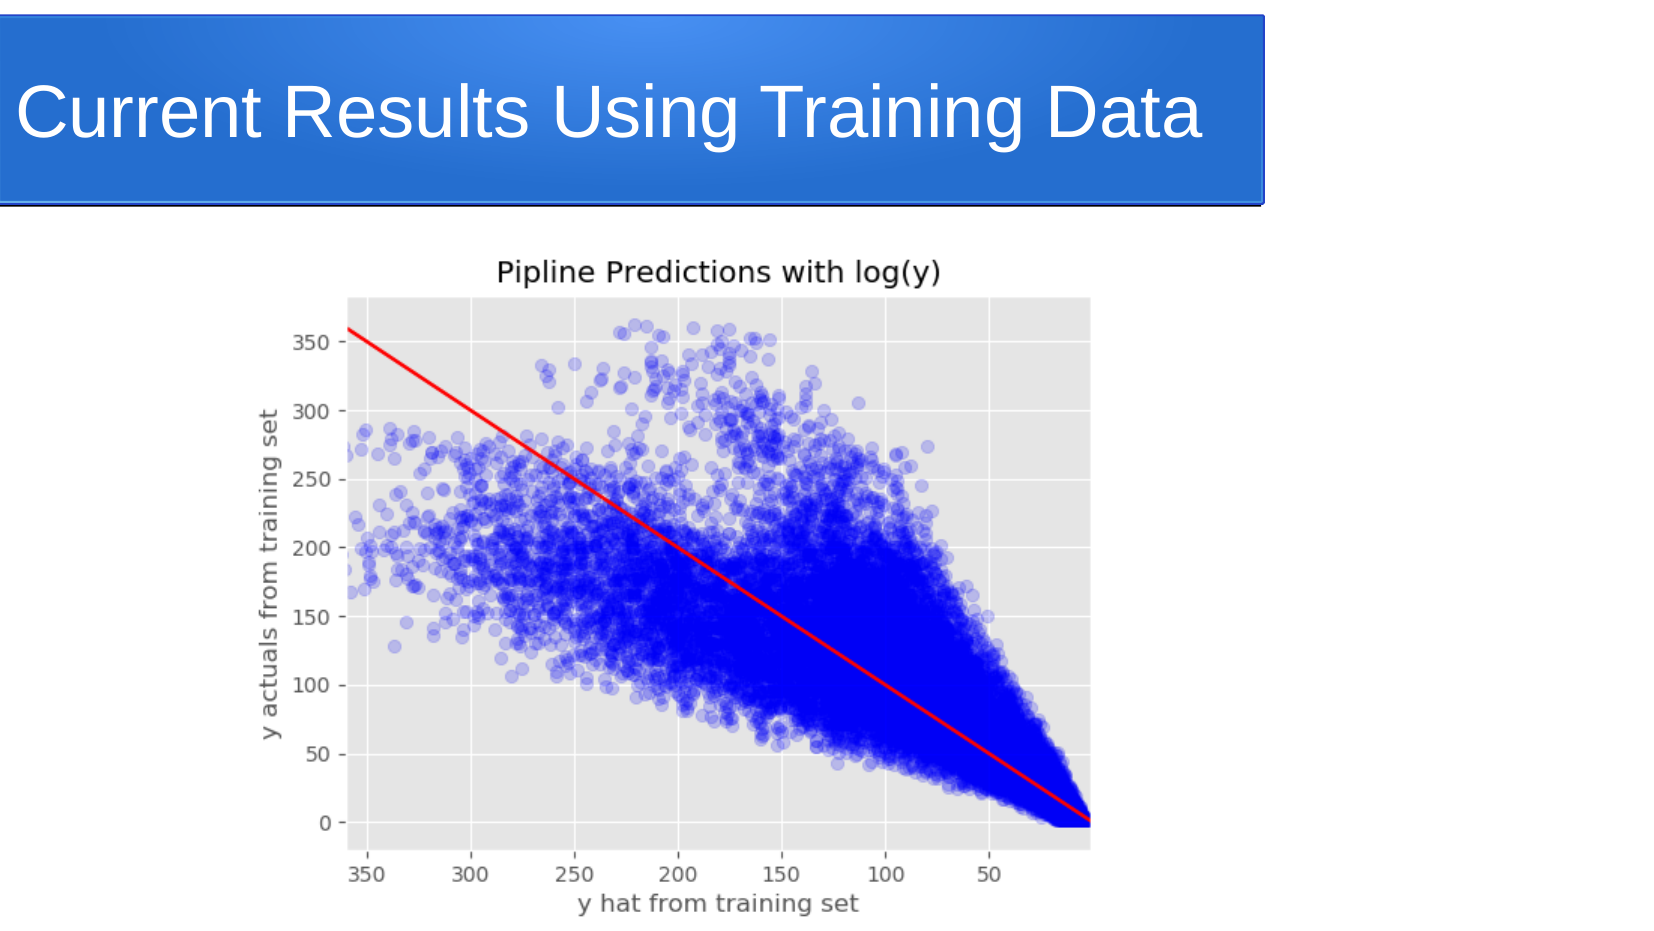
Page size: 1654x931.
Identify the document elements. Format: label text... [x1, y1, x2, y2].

title Current Results Using Training Data [15, 28, 1261, 196]
picture [226, 209, 1187, 930]
